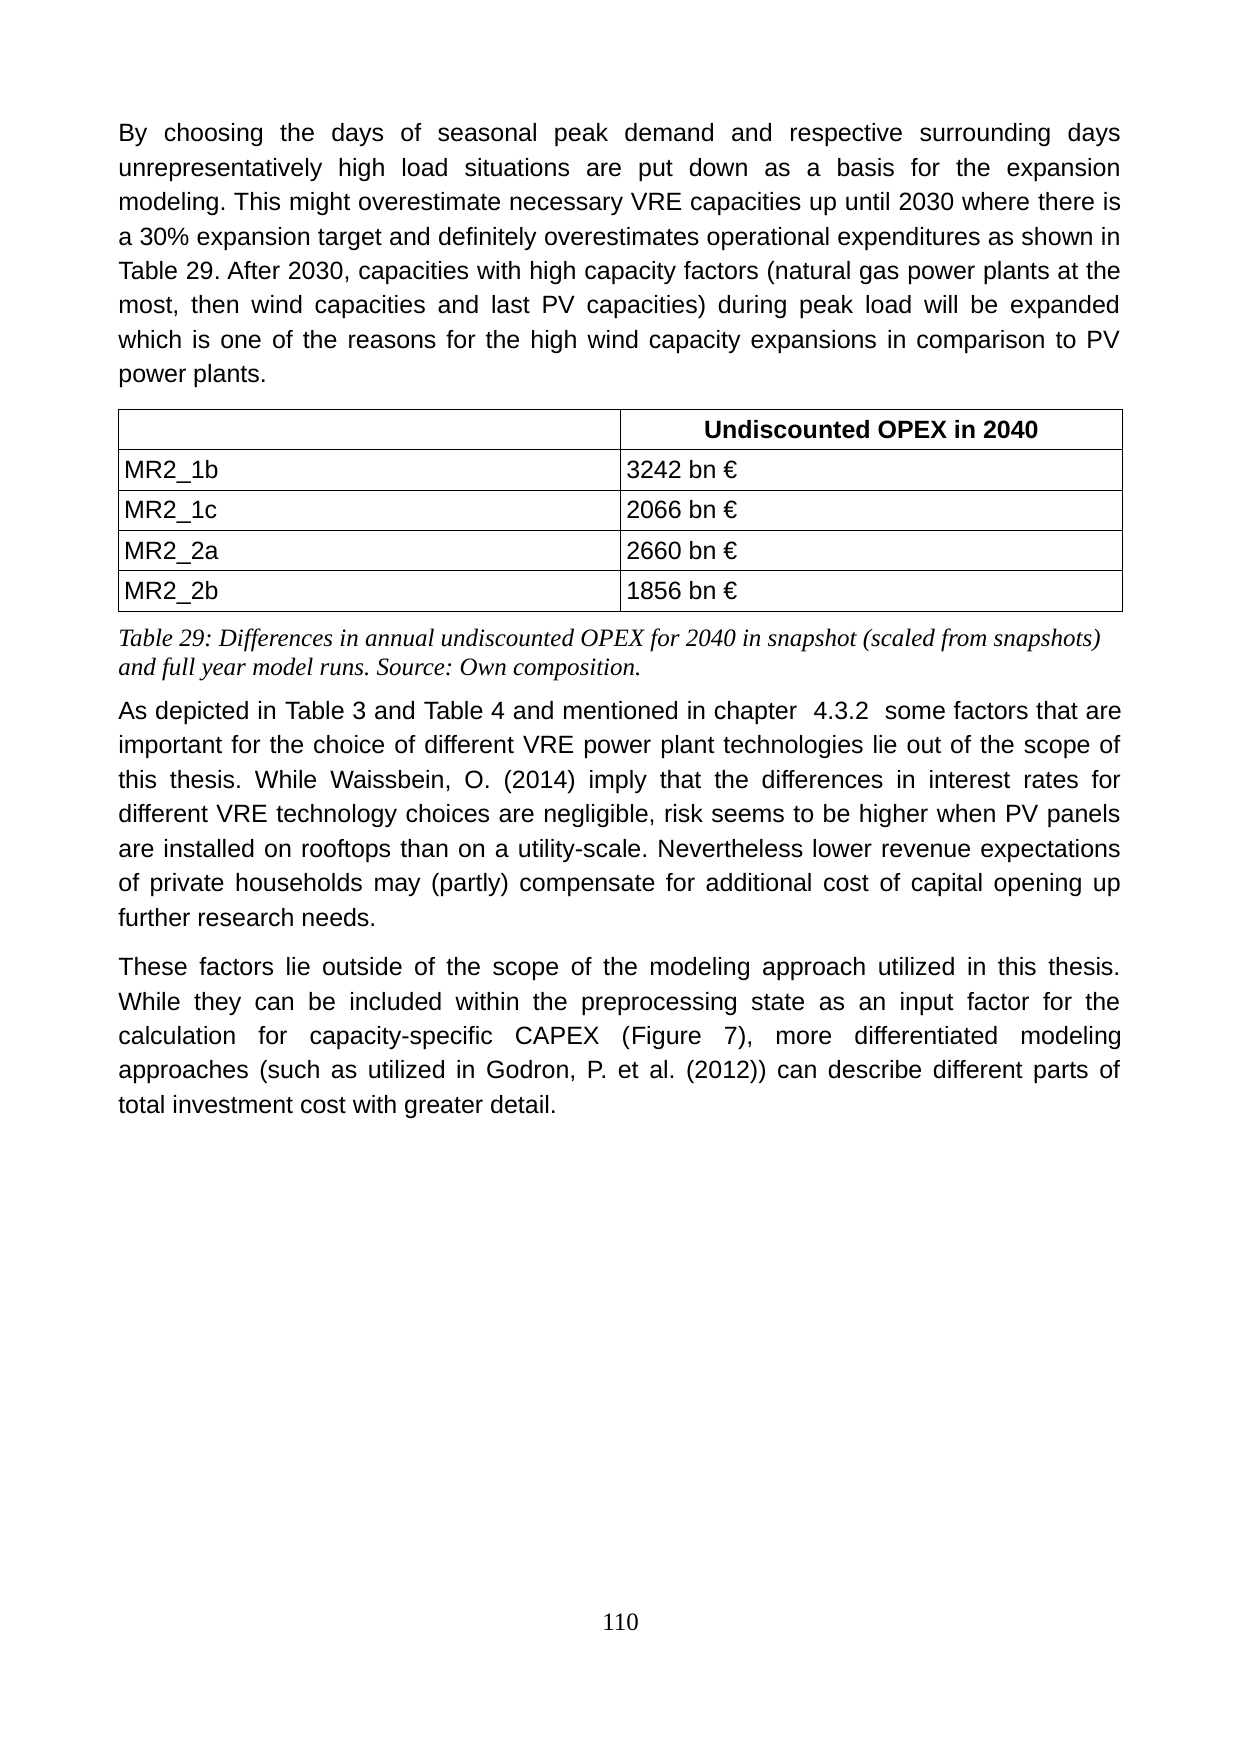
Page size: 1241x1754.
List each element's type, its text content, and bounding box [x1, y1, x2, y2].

table_cell 2660 bn € [621, 531, 1122, 570]
table_header Undiscounted OPEX in 2040 [621, 410, 1122, 449]
table_header [119, 410, 620, 449]
table_cell MR2_2a [119, 531, 620, 570]
text These factors lie outside of the scope of the modeling approach utilized in this thesis. While they can be included within the preprocessing state as an input factor for the calculation for capacity-specific CAPEX (Figure 7), more differentiated modeling approaches (such as utilized in Godron, P. et al. (2012)) can describe different parts of total investment cost with greater detail. [118, 952, 1122, 1119]
table_cell 3242 bn € [621, 450, 1122, 489]
table_cell MR2_1c [119, 491, 620, 530]
table_cell 2066 bn € [621, 491, 1122, 530]
table_cell MR2_2b [119, 571, 620, 611]
text As depicted in Table 3 and Table 4 and mentioned in chapter 4.3.2 some factors that are important for the choice of different VRE power plant technologies lie out of the scope of this thesis. While Waissbein, O. (2014) imply that the differences in interest rates for different VRE technology choices are negligible, risk seems to be higher when PV panels are installed on rooftops than on a utility-scale. Nevertheless lower revenue expectations of private households may (partly) compensate for additional cost of capital opening up further research needs. [118, 696, 1122, 931]
table_cell 1856 bn € [621, 571, 1122, 611]
list By choosing the days of seasonal peak demand and respective surrounding days unrepresentatively high load situations are put down as a basis for the expansion modeling. This might overestimate necessary VRE capacities up until 2030 where there is a 30% expansion target and definitely overestimates operational expenditures as shown in Table 29. After 2030, capacities with high capacity factors (natural gas power plants at the most, then wind capacities and last PV capacities) during peak load will be expanded which is one of the reasons for the high wind capacity expansions in comparison to PV power plants. [118, 118, 1122, 388]
table_cell MR2_1b [119, 450, 620, 489]
text Table 29: Differences in annual undiscounted OPEX for 2040 in snapshot (scaled from snapshots) and full year model runs. Source: Own composition. [118, 623, 1122, 681]
